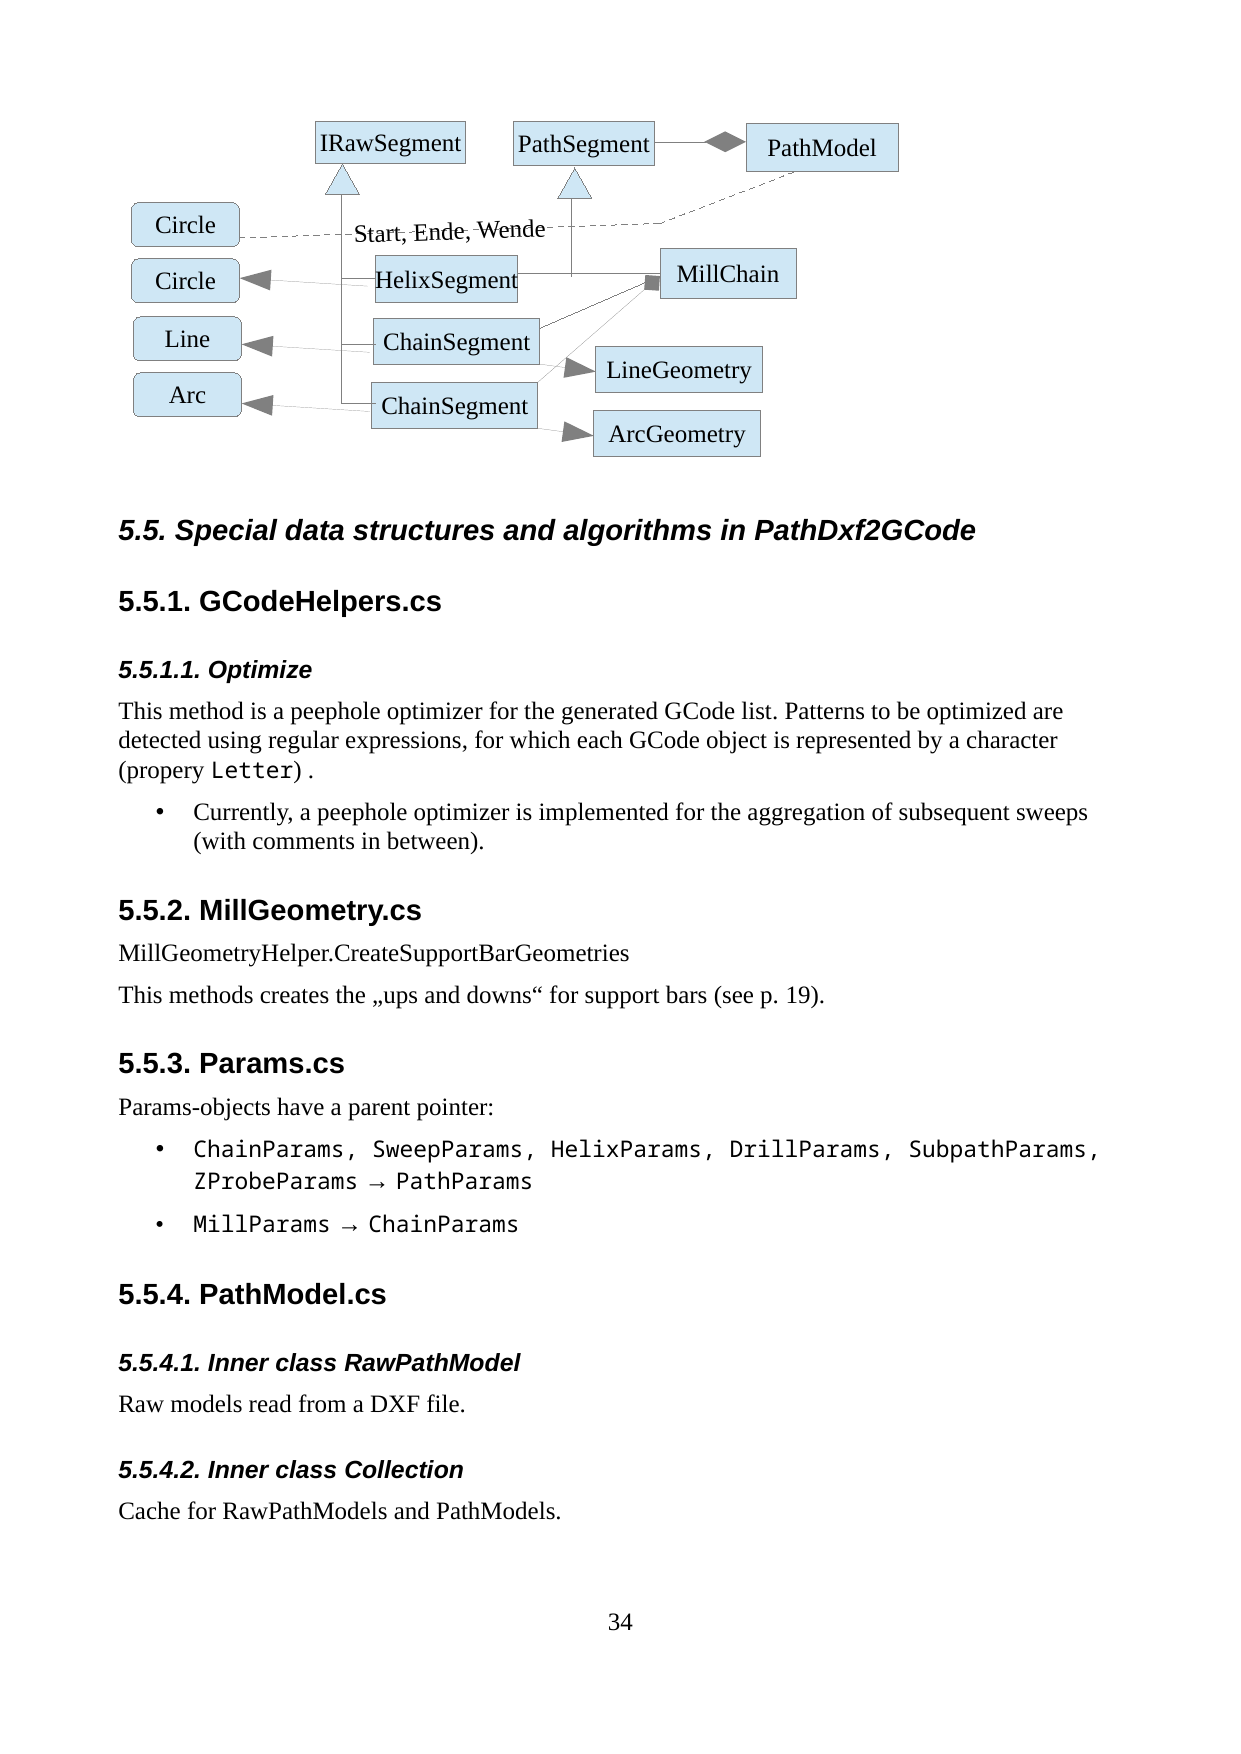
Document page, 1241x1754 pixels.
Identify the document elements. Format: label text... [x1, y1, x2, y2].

subtitle 5.5.4.2. Inner class Collection [118, 1455, 1122, 1484]
list ChainParams, SweepParams, HelixParams, DrillParams, SubpathParams, ZProbeParams → PathParams [156, 1133, 1122, 1196]
text MillGeometryHelper.CreateSupportBarGeometries [118, 938, 1122, 967]
text This method is a peephole optimizer for the generated GCode list. Patterns to be optimized are detected using regular expressions, for which each GCode object is represented by a character (propery Letter) . [118, 696, 1122, 785]
text Cache for RawPathModels and PathModels. [118, 1496, 1122, 1525]
subtitle 5.5.2. MillGeometry.cs [118, 892, 1122, 926]
list MillParams → ChainParams [156, 1208, 1122, 1239]
subtitle 5.5.1. GCodeHelpers.cs [118, 584, 1122, 618]
list Currently, a peephole optimizer is implemented for the aggregation of subsequent sweeps (with comments in between). [156, 797, 1122, 855]
subtitle 5.5.4. PathModel.cs [118, 1277, 1122, 1311]
subtitle 5.5.4.1. Inner class RawPathModel [118, 1348, 1122, 1377]
subtitle 5.5.1.1. Optimize [118, 655, 1122, 684]
text This methods creates the „ups and downs“ for support bars (see p. 18). [118, 980, 1122, 1008]
text Raw models read from a DXF file. [118, 1389, 1122, 1418]
subtitle 5.5. Special data structures and algorithms in PathDxf2GCode [118, 513, 1122, 547]
text Params-objects have a parent pointer: [118, 1092, 1122, 1121]
subtitle 5.5.3. Params.cs [118, 1046, 1122, 1079]
